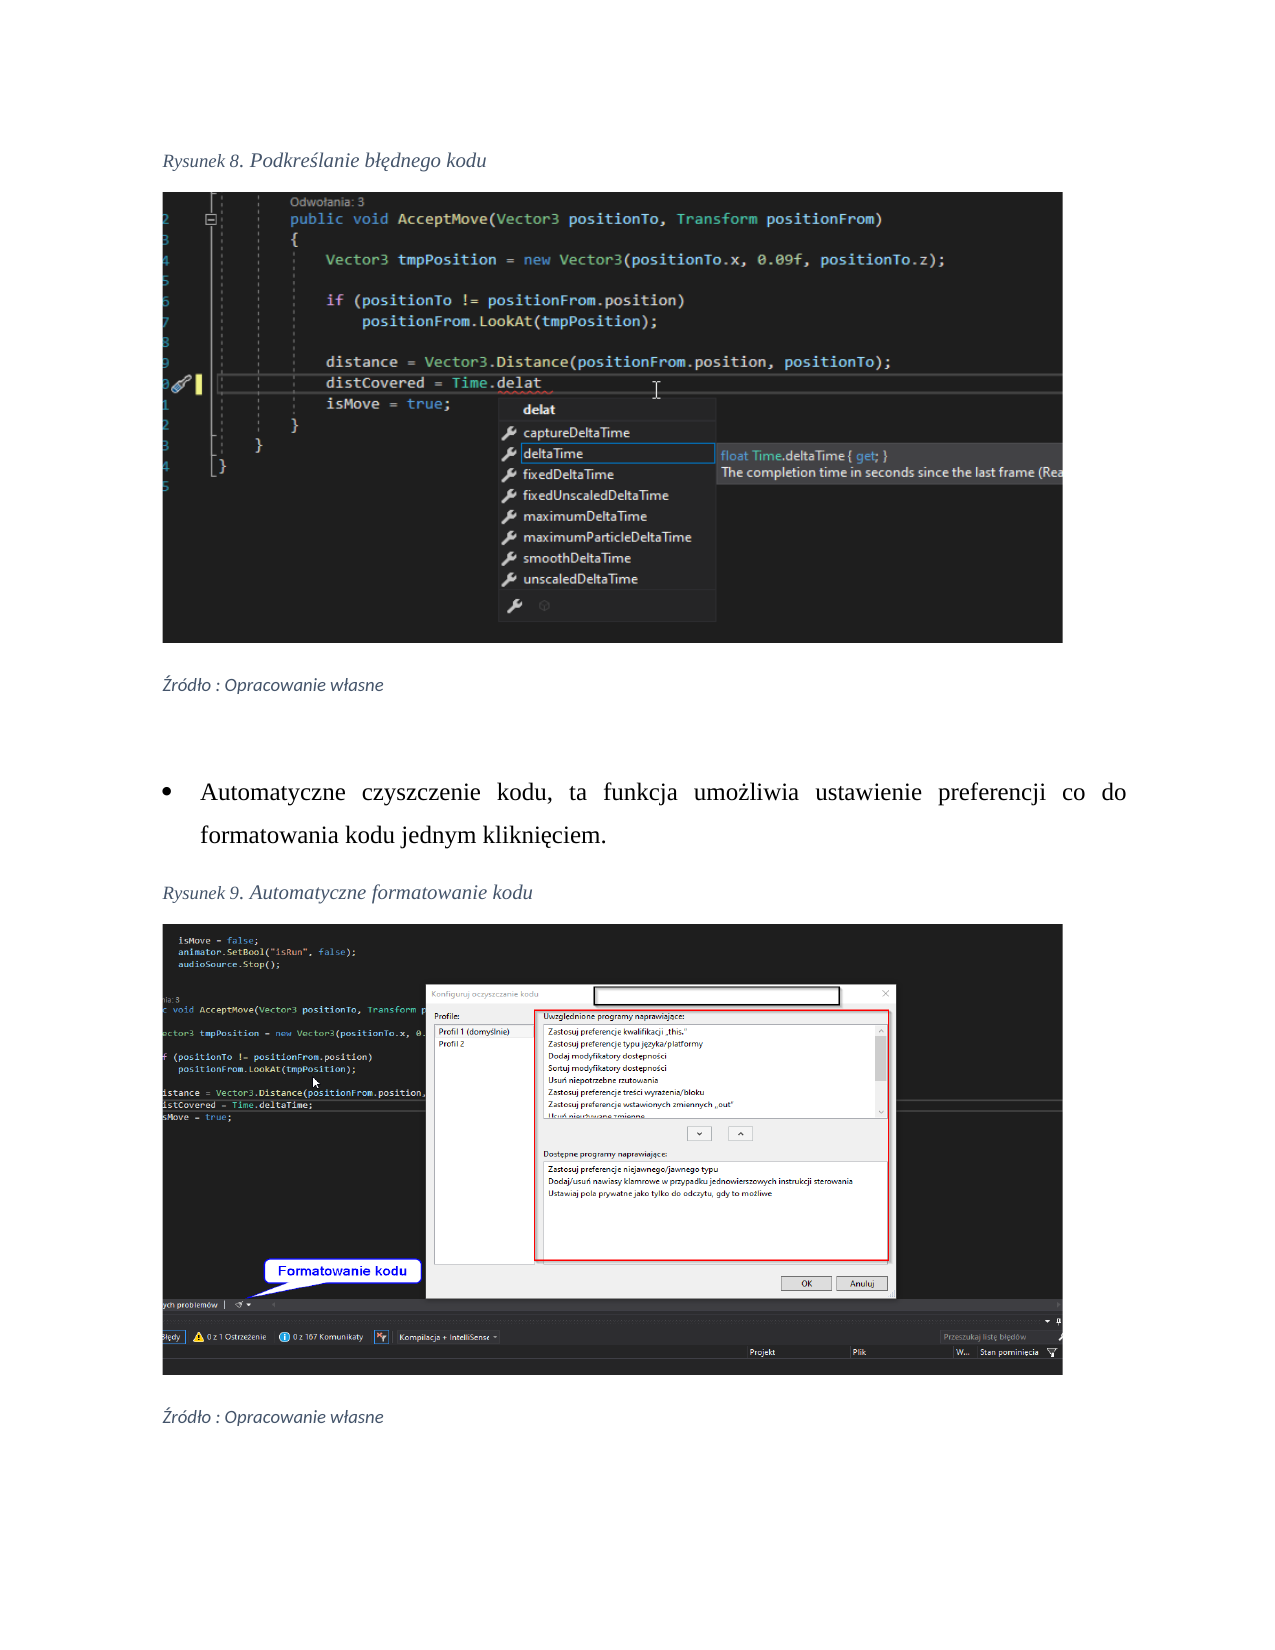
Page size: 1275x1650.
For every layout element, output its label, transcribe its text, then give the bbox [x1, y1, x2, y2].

text Źródło : Opracowanie własne [162, 1405, 1127, 1428]
text Rysunek 8. Podkreślanie błędnego kodu [162, 148, 1127, 172]
text Źródło : Opracowanie własne [162, 673, 1127, 696]
list Automatyczne czyszczenie kodu, ta funkcja umożliwia ustawienie preferencji co do formatowania kodu jednym kliknięciem. [162, 777, 1127, 848]
text Rysunek 9. Automatyczne formatowanie kodu [162, 879, 1127, 904]
